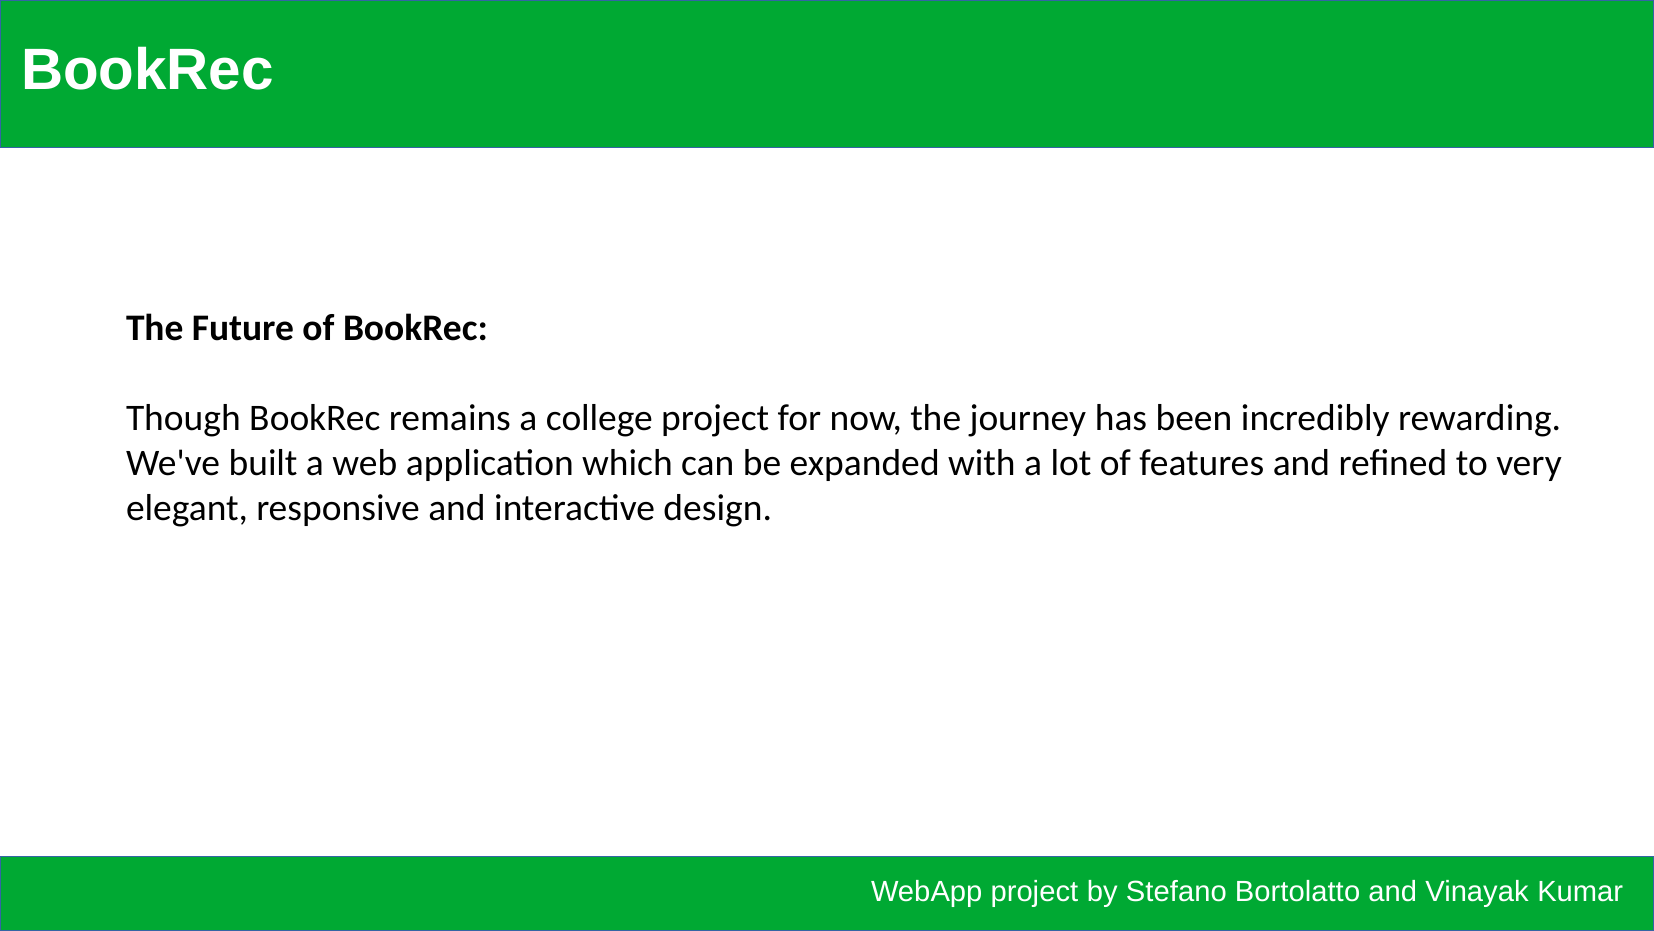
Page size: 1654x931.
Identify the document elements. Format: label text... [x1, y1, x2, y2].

text_box The Future of BookRec: Though BookRec remains a college project for now, the journey has been incredibly rewarding. We've built a web application which can be expanded with a lot of features and refined to very elegant, responsive and interactive design. [111, 295, 1590, 584]
text_box [0, 0, 1654, 148]
text_box WebApp project by Stefano Bortolatto and Vinayak Kumar [856, 867, 1654, 916]
text_box BookRec [0, 29, 296, 119]
text_box [0, 856, 1654, 931]
